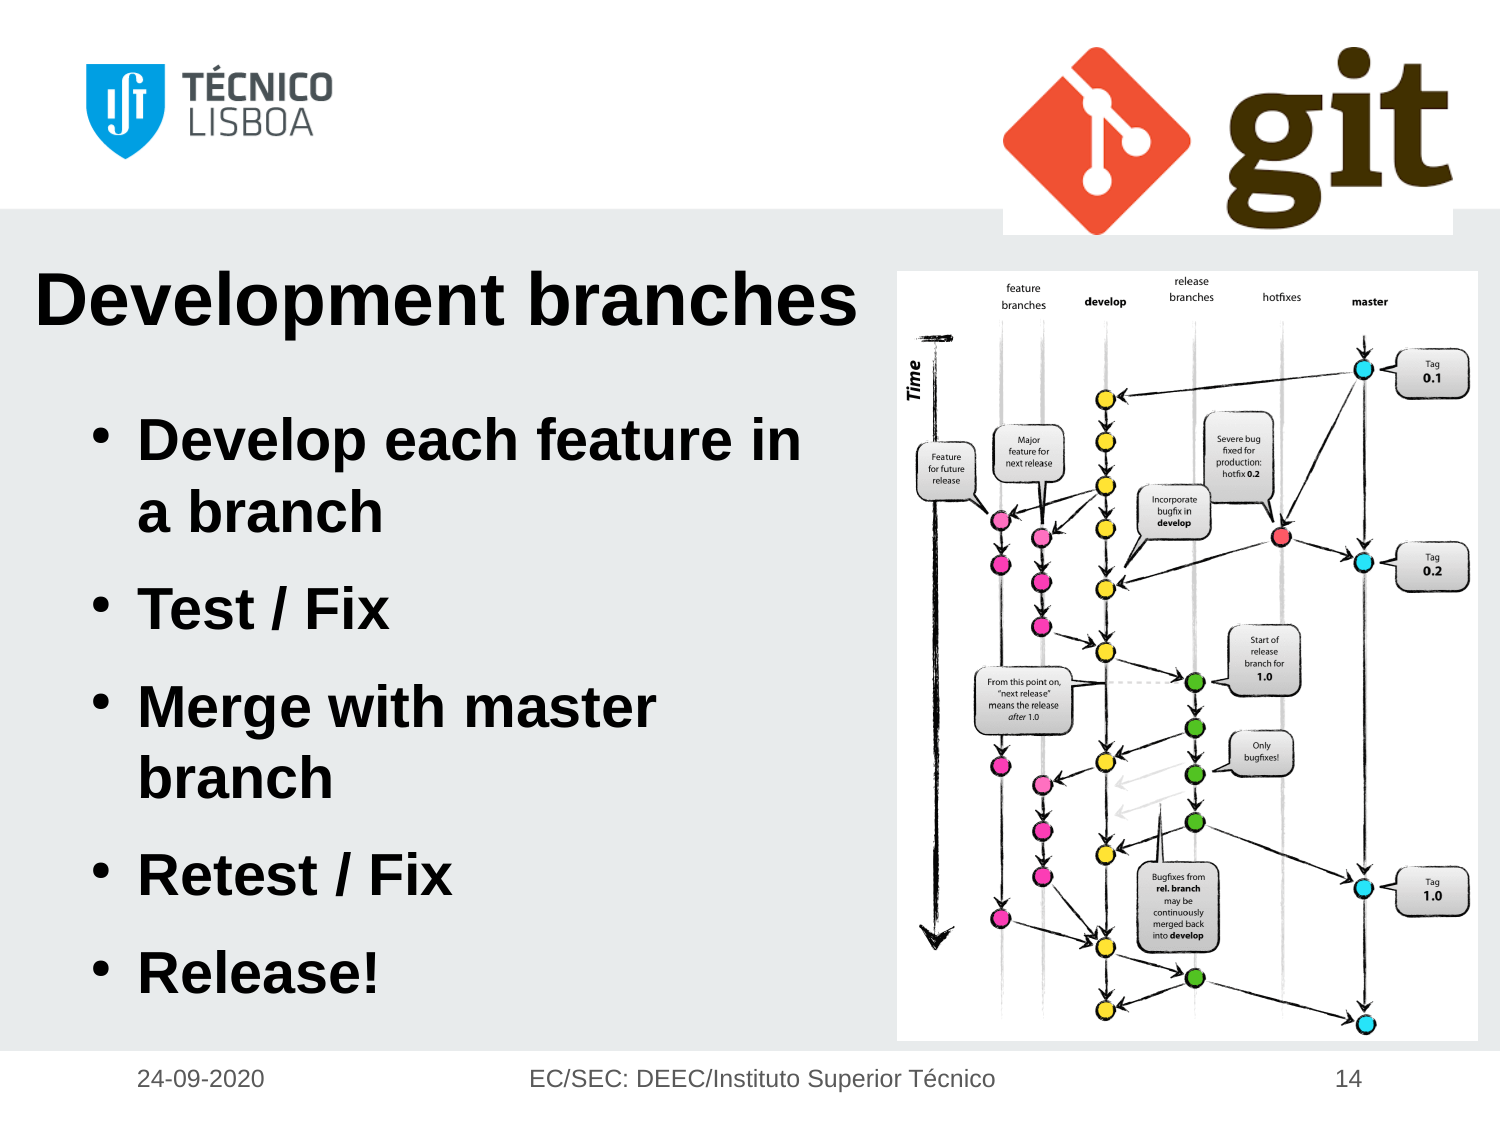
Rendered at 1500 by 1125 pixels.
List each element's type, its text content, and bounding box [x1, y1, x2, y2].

footer EC/SEC: DEEC/Instituto Superior Técnico [512, 1052, 1021, 1103]
title Development branches [19, 224, 1276, 367]
picture [0, 0, 1500, 1125]
slide_number [1077, 1052, 1378, 1103]
slide_number 24-09-2020 [121, 1052, 425, 1103]
list Develop each feature in a branch Test / Fix Merge with master branch Retest / Fix Release! [74, 401, 839, 1007]
